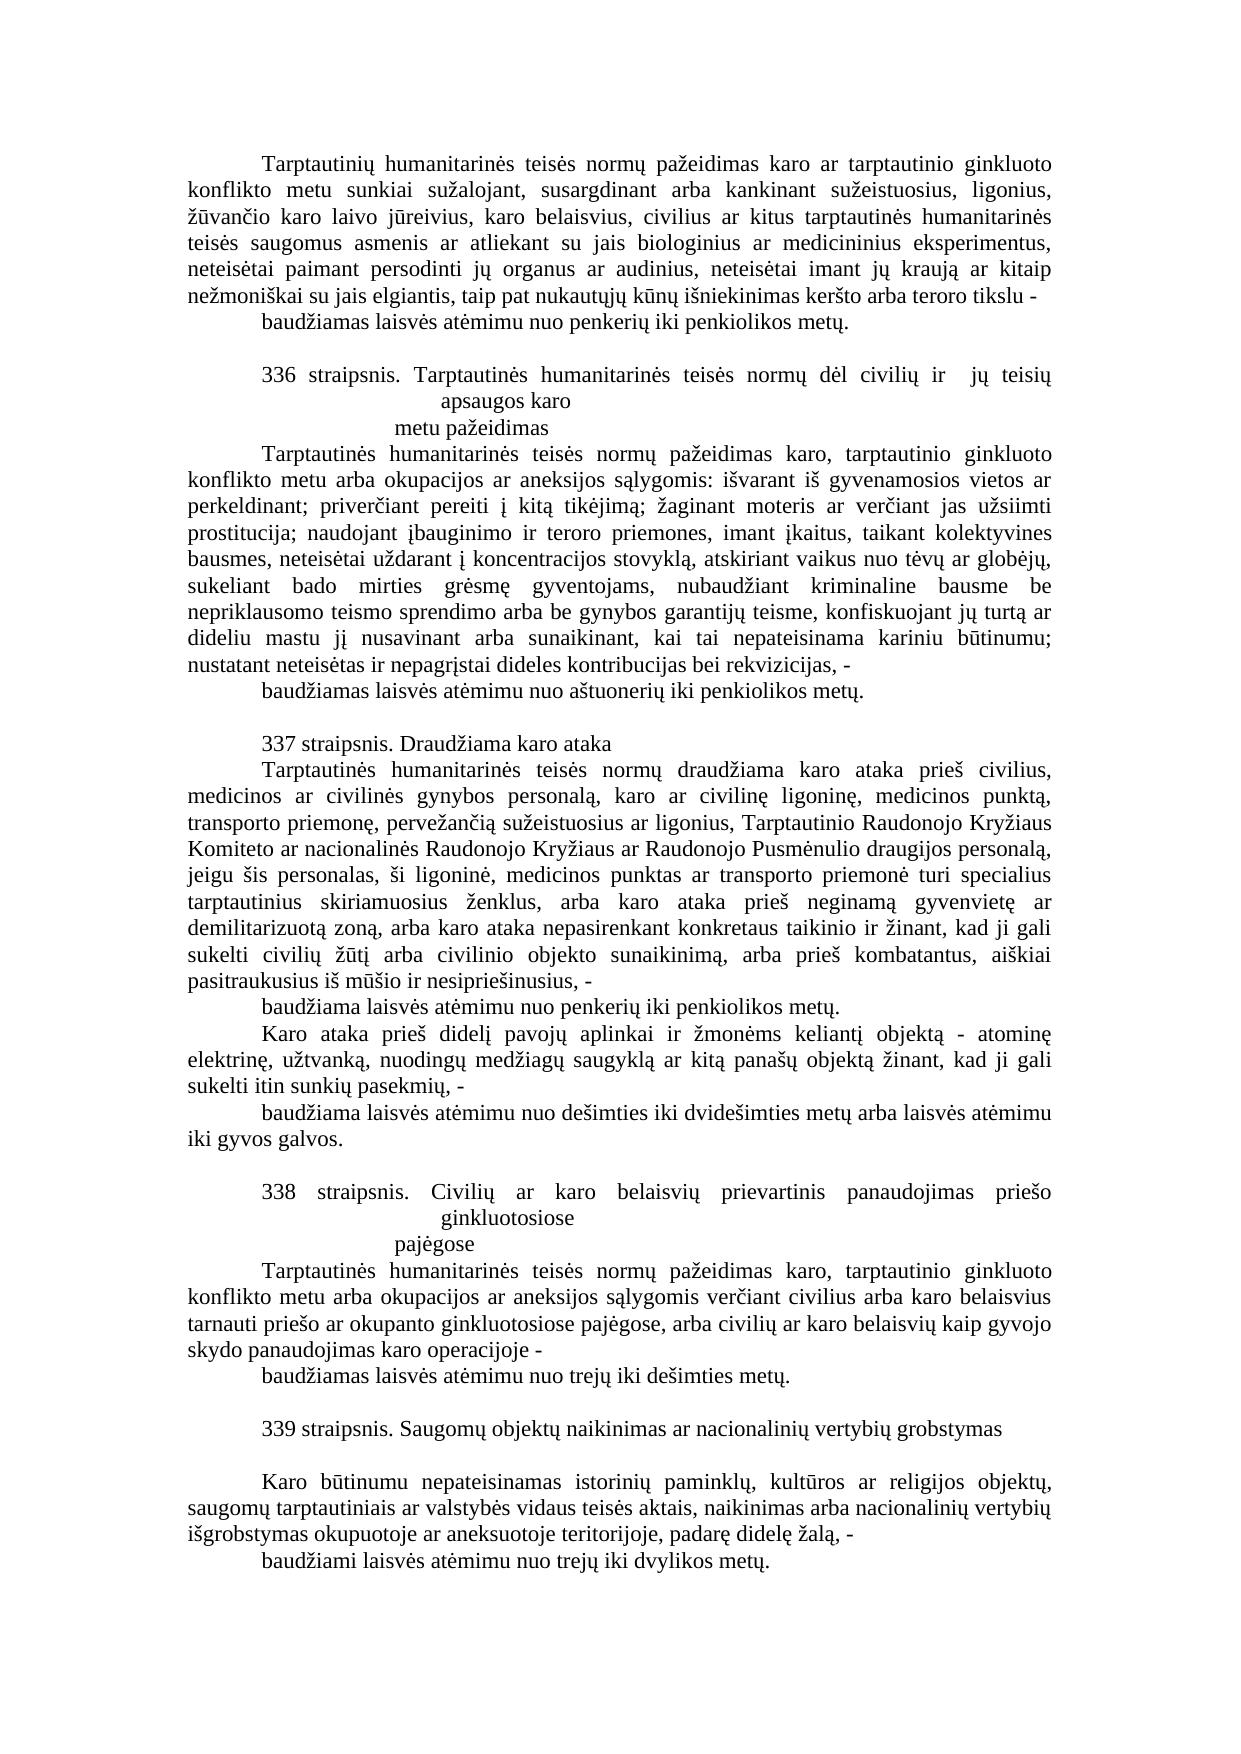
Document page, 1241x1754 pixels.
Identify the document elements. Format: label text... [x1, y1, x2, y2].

text Karo būtinumu nepateisinamas istorinių paminklų, kultūros ar religijos objektų, saugomų tarptautiniais ar valstybės vidaus teisės aktais, naikinimas arba nacionalinių vertybių išgrobstymas okupuotoje ar aneksuotoje teritorijoje, padarę didelę žalą, - [187, 1468, 1053, 1547]
text Tarptautinių humanitarinės teisės normų pažeidimas karo ar tarptautinio ginkluoto konflikto metu sunkiai sužalojant, susargdinant arba kankinant sužeistuosius, ligonius, žūvančio karo laivo jūreivius, karo belaisvius, civilius ar kitus tarptautinės humanitarinės teisės saugomus asmenis ar atliekant su jais biologinius ar medicininius eksperimentus, neteisėtai paimant persodinti jų organus ar audinius, neteisėtai imant jų kraują ar kitaip nežmoniškai su jais elgiantis, taip pat nukautųjų kūnų išniekinimas keršto arba teroro tikslu - [187, 150, 1053, 308]
text baudžiamas laisvės atėmimu nuo aštuonerių iki penkiolikos metų. [187, 677, 1053, 703]
text baudžiamas laisvės atėmimu nuo trejų iki dešimties metų. [187, 1362, 1053, 1389]
text pajėgose [394, 1231, 1053, 1257]
text Tarptautinės humanitarinės teisės normų pažeidimas karo, tarptautinio ginkluoto konflikto metu arba okupacijos ar aneksijos sąlygomis verčiant civilius arba karo belaisvius tarnauti priešo ar okupanto ginkluotosiose pajėgose, arba civilių ar karo belaisvių kaip gyvojo skydo panaudojimas karo operacijoje - [187, 1257, 1053, 1362]
text 336 straipsnis. Tarptautinės humanitarinės teisės normų dėl civilių ir jų teisių apsaugos karo [261, 361, 1053, 413]
text Karo ataka prieš didelį pavojų aplinkai ir žmonėms keliantį objektą - atominę elektrinę, užtvanką, nuodingų medžiagų saugyklą ar kitą panašų objektą žinant, kad ji gali sukelti itin sunkių pasekmių, - [187, 1020, 1053, 1099]
text 337 straipsnis. Draudžiama karo ataka [187, 730, 1053, 756]
text Tarptautinės humanitarinės teisės normų draudžiama karo ataka prieš civilius, medicinos ar civilinės gynybos personalą, karo ar civilinę ligoninę, medicinos punktą, transporto priemonę, pervežančią sužeistuosius ar ligonius, Tarptautinio Raudonojo Kryžiaus Komiteto ar nacionalinės Raudonojo Kryžiaus ar Raudonojo Pusmėnulio draugijos personalą, jeigu šis personalas, ši ligoninė, medicinos punktas ar transporto priemonė turi specialius tarptautinius skiriamuosius ženklus, arba karo ataka prieš neginamą gyvenvietę ar demilitarizuotą zoną, arba karo ataka nepasirenkant konkretaus taikinio ir žinant, kad ji gali sukelti civilių žūtį arba civilinio objekto sunaikinimą, arba prieš kombatantus, aiškiai pasitraukusius iš mūšio ir nesipriešinusius, - [187, 756, 1053, 993]
text metu pažeidimas [394, 413, 1053, 440]
text baudžiami laisvės atėmimu nuo trejų iki dvylikos metų. [187, 1547, 1053, 1573]
text 339 straipsnis. Saugomų objektų naikinimas ar nacionalinių vertybių grobstymas [261, 1415, 1053, 1441]
text baudžiama laisvės atėmimu nuo dešimties iki dvidešimties metų arba laisvės atėmimu iki gyvos galvos. [187, 1099, 1053, 1151]
text 338 straipsnis. Civilių ar karo belaisvių prievartinis panaudojimas priešo ginkluotosiose [261, 1178, 1053, 1231]
text Tarptautinės humanitarinės teisės normų pažeidimas karo, tarptautinio ginkluoto konflikto metu arba okupacijos ar aneksijos sąlygomis: išvarant iš gyvenamosios vietos ar perkeldinant; priverčiant pereiti į kitą tikėjimą; žaginant moteris ar verčiant jas užsiimti prostitucija; naudojant įbauginimo ir teroro priemones, imant įkaitus, taikant kolektyvines bausmes, neteisėtai uždarant į koncentracijos stovyklą, atskiriant vaikus nuo tėvų ar globėjų, sukeliant bado mirties grėsmę gyventojams, nubaudžiant kriminaline bausme be nepriklausomo teismo sprendimo arba be gynybos garantijų teisme, konfiskuojant jų turtą ar dideliu mastu jį nusavinant arba sunaikinant, kai tai nepateisinama kariniu būtinumu; nustatant neteisėtas ir nepagrįstai dideles kontribucijas bei rekvizicijas, - [187, 440, 1053, 677]
text baudžiamas laisvės atėmimu nuo penkerių iki penkiolikos metų. [187, 308, 1053, 334]
text baudžiama laisvės atėmimu nuo penkerių iki penkiolikos metų. [187, 993, 1053, 1020]
